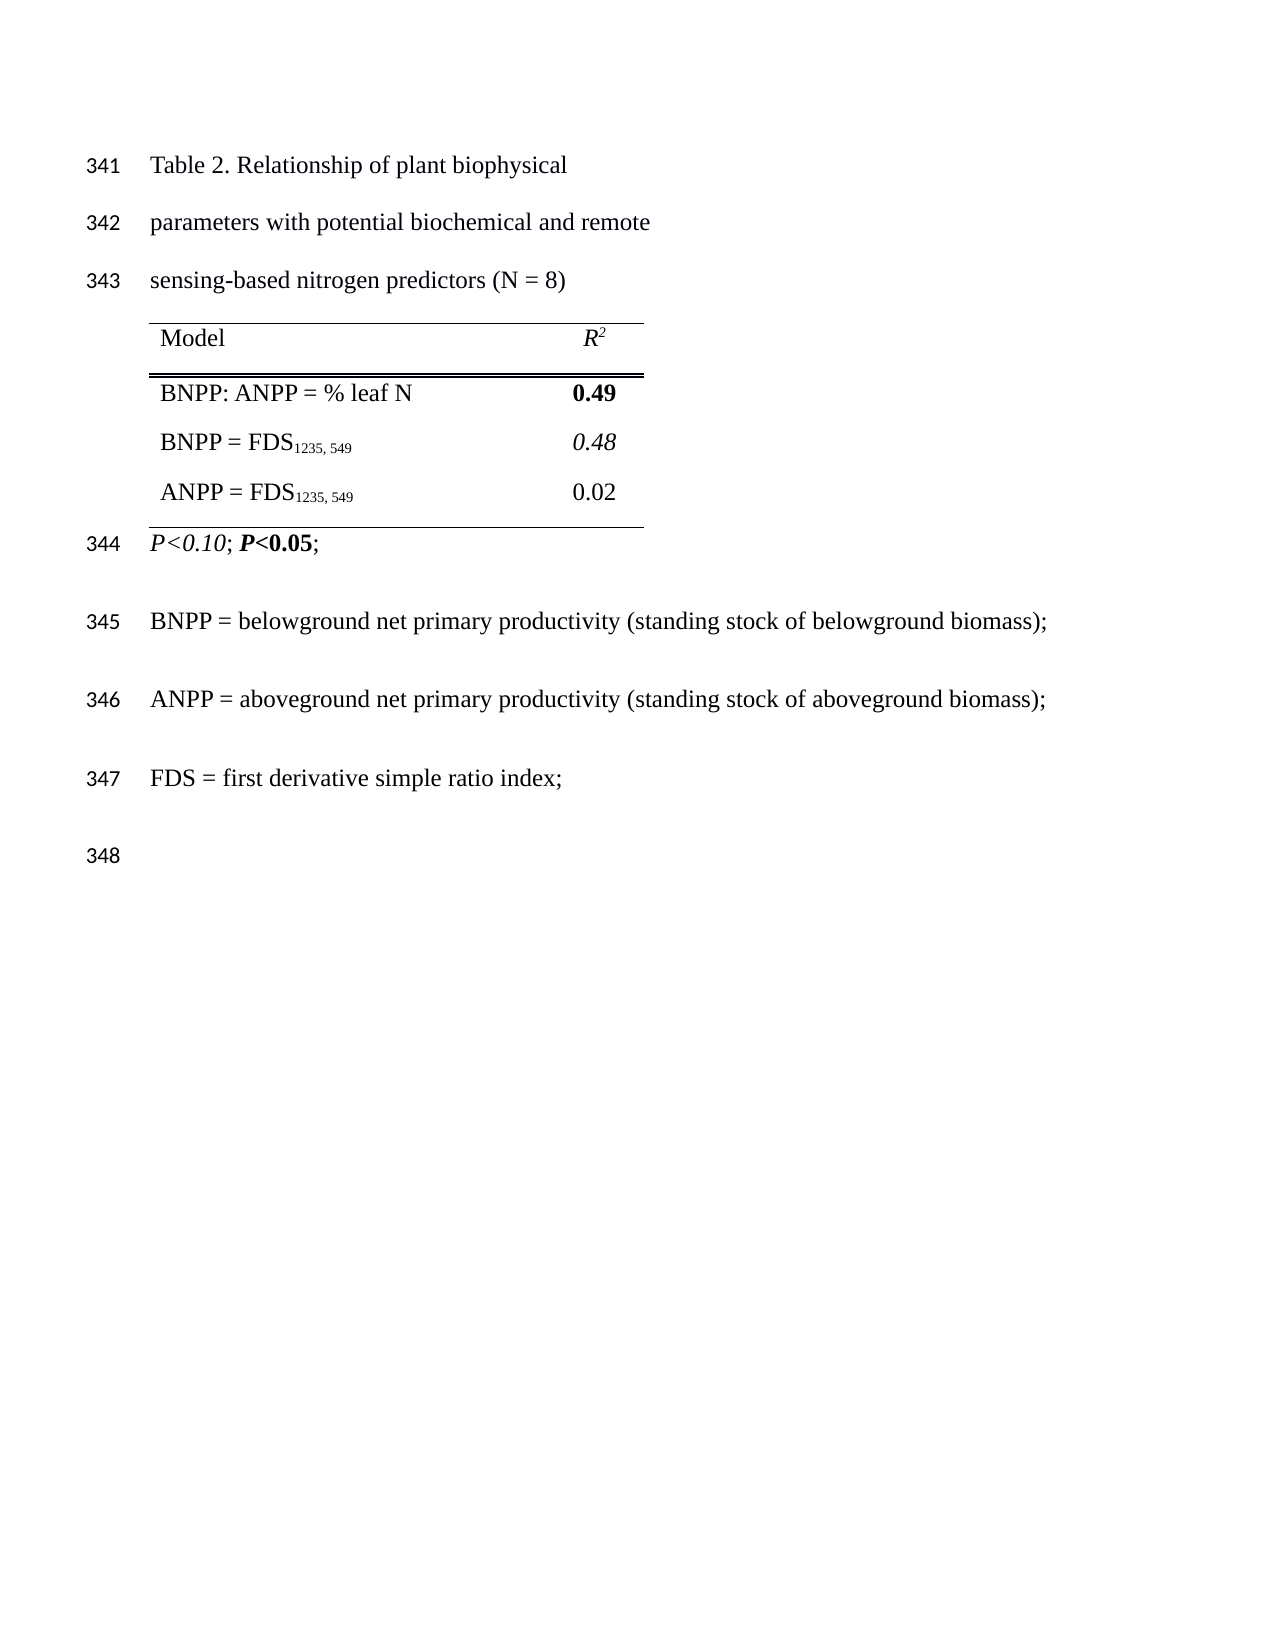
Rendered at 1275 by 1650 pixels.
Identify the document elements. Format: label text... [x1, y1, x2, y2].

table_header Model [149, 324, 544, 373]
table_cell 0.49 [544, 378, 644, 427]
text FDS = first derivative simple ratio index; [150, 763, 1125, 791]
table_cell 0.48 [544, 428, 644, 477]
table_cell BNPP: ANPP = % leaf N [149, 378, 544, 427]
text BNPP = belowground net primary productivity (standing stock of belowground biomass); [150, 606, 1125, 635]
table_header R2 [544, 324, 644, 373]
text ANPP = aboveground net primary productivity (standing stock of aboveground biomass); [150, 684, 1125, 713]
table_cell 0.02 [544, 477, 644, 527]
text Table 2. Relationship of plant biophysical parameters with potential biochemical and remote sensing-based nitrogen predictors (N = 8) [150, 150, 666, 294]
text P<0.10; P<0.05; [150, 528, 1125, 556]
table_cell BNPP = FDS1235, 549 [149, 428, 544, 477]
table_cell ANPP = FDS1235, 549 [149, 477, 544, 527]
